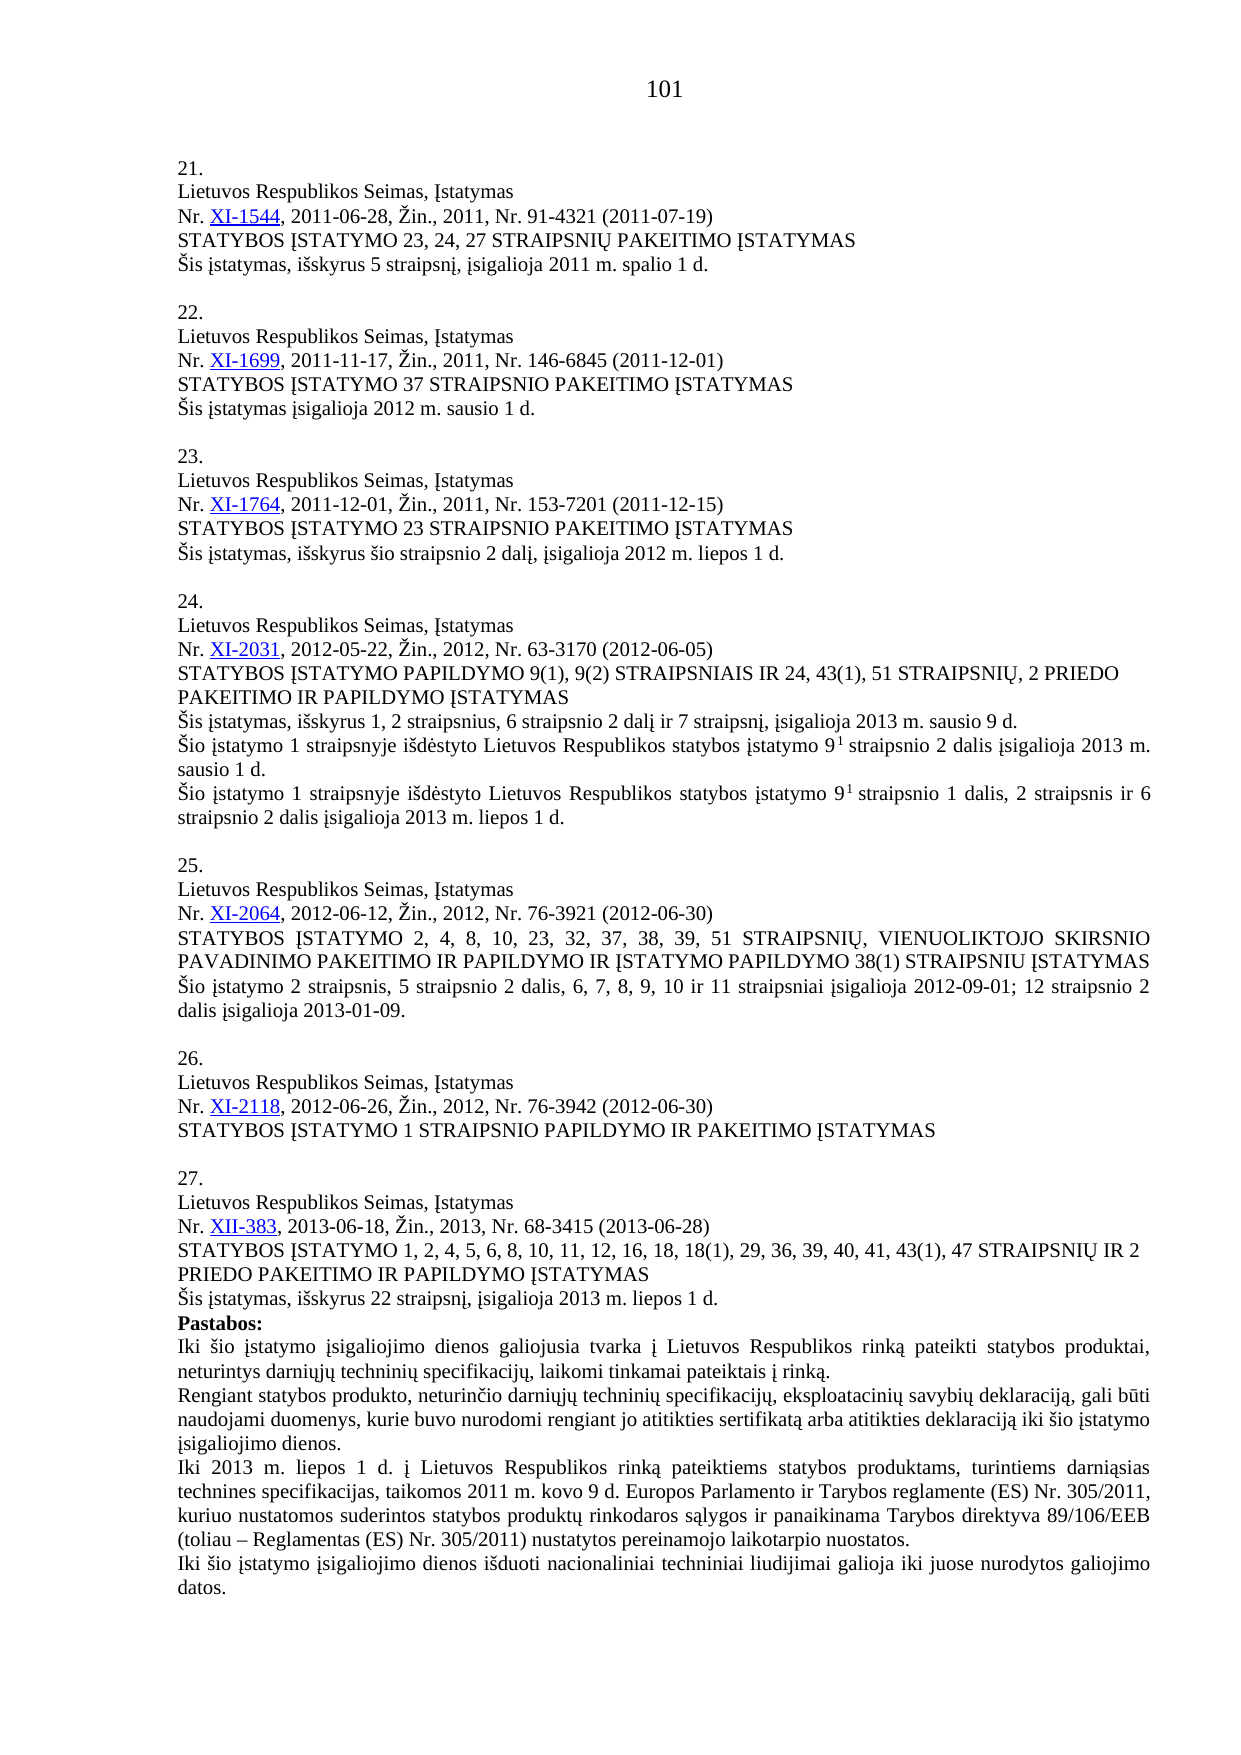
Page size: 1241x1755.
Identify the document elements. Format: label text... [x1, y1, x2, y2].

text Nr. XI-2064, 2012-06-12, Žin., 2012, Nr. 76-3921 (2012-06-30) [177, 901, 1152, 925]
text 24. [177, 588, 1152, 613]
text STATYBOS ĮSTATYMO 1, 2, 4, 5, 6, 8, 10, 11, 12, 16, 18, 18(1), 29, 36, 39, 40, 41, 43(1), 47 STRAIPSNIŲ IR 2 PRIEDO PAKEITIMO IR PAPILDYMO ĮSTATYMAS [177, 1238, 1152, 1286]
text Nr. XI-1764, 2011-12-01, Žin., 2011, Nr. 153-7201 (2011-12-15) [177, 492, 1152, 516]
text Iki 2013 m. liepos 1 d. į Lietuvos Respublikos rinką pateiktiems statybos produktams, turintiems darniąsias technines specifikacijas, taikomos 2011 m. kovo 9 d. Europos Parlamento ir Tarybos reglamente (ES) Nr. 305/2011, kuriuo nustatomos suderintos statybos produktų rinkodaros sąlygos ir panaikinama Tarybos direktyva 89/106/EEB (toliau – Reglamentas (ES) Nr. 305/2011) nustatytos pereinamojo laikotarpio nuostatos. [177, 1455, 1152, 1551]
text 21. [177, 155, 1152, 179]
text Lietuvos Respublikos Seimas, Įstatymas [177, 1070, 1152, 1094]
text Nr. XI-2118, 2012-06-26, Žin., 2012, Nr. 76-3942 (2012-06-30) [177, 1094, 1152, 1118]
text 22. [177, 300, 1152, 324]
text 26. [177, 1046, 1152, 1070]
text STATYBOS ĮSTATYMO 37 STRAIPSNIO PAKEITIMO ĮSTATYMAS [177, 372, 1152, 396]
text Šis įstatymas, išskyrus 22 straipsnį, įsigalioja 2013 m. liepos 1 d. [177, 1286, 1152, 1310]
text Nr. XI-1699, 2011-11-17, Žin., 2011, Nr. 146-6845 (2011-12-01) [177, 348, 1152, 372]
text STATYBOS ĮSTATYMO 23 STRAIPSNIO PAKEITIMO ĮSTATYMAS [177, 516, 1152, 540]
text Šis įstatymas, išskyrus šio straipsnio 2 dalį, įsigalioja 2012 m. liepos 1 d. [177, 540, 1152, 564]
text Nr. XI-2031, 2012-05-22, Žin., 2012, Nr. 63-3170 (2012-06-05) [177, 637, 1152, 661]
text Lietuvos Respublikos Seimas, Įstatymas [177, 468, 1152, 492]
text Šio įstatymo 1 straipsnyje išdėstyto Lietuvos Respublikos statybos įstatymo 91 straipsnio 2 dalis įsigalioja 2013 m. sausio 1 d. [177, 733, 1152, 781]
text Iki šio įstatymo įsigaliojimo dienos galiojusia tvarka į Lietuvos Respublikos rinką pateikti statybos produktai, neturintys darniųjų techninių specifikacijų, laikomi tinkamai pateiktais į rinką. [177, 1334, 1152, 1383]
text Nr. XI-1544, 2011-06-28, Žin., 2011, Nr. 91-4321 (2011-07-19) [177, 203, 1152, 228]
text Lietuvos Respublikos Seimas, Įstatymas [177, 613, 1152, 637]
text STATYBOS ĮSTATYMO 23, 24, 27 STRAIPSNIŲ PAKEITIMO ĮSTATYMAS [177, 228, 1152, 252]
text 27. [177, 1166, 1152, 1190]
text Lietuvos Respublikos Seimas, Įstatymas [177, 179, 1152, 203]
text STATYBOS ĮSTATYMO 2, 4, 8, 10, 23, 32, 37, 38, 39, 51 STRAIPSNIŲ, VIENUOLIKTOJO SKIRSNIO PAVADINIMO PAKEITIMO IR PAPILDYMO IR ĮSTATYMO PAPILDYMO 38(1) STRAIPSNIU ĮSTATYMAS [177, 925, 1152, 973]
text STATYBOS ĮSTATYMO PAPILDYMO 9(1), 9(2) STRAIPSNIAIS IR 24, 43(1), 51 STRAIPSNIŲ, 2 PRIEDO PAKEITIMO IR PAPILDYMO ĮSTATYMAS [177, 661, 1152, 709]
text Rengiant statybos produkto, neturinčio darniųjų techninių specifikacijų, eksploatacinių savybių deklaraciją, gali būti naudojami duomenys, kurie buvo nurodomi rengiant jo atitikties sertifikatą arba atitikties deklaraciją iki šio įstatymo įsigaliojimo dienos. [177, 1383, 1152, 1455]
text Šis įstatymas įsigalioja 2012 m. sausio 1 d. [177, 396, 1152, 420]
text 23. [177, 444, 1152, 468]
text Šis įstatymas, išskyrus 1, 2 straipsnius, 6 straipsnio 2 dalį ir 7 straipsnį, įsigalioja 2013 m. sausio 9 d. [177, 709, 1152, 733]
text Lietuvos Respublikos Seimas, Įstatymas [177, 877, 1152, 901]
text 25. [177, 853, 1152, 877]
text Lietuvos Respublikos Seimas, Įstatymas [177, 1190, 1152, 1214]
text Nr. XII-383, 2013-06-18, Žin., 2013, Nr. 68-3415 (2013-06-28) [177, 1214, 1152, 1238]
text Šis įstatymas, išskyrus 5 straipsnį, įsigalioja 2011 m. spalio 1 d. [177, 252, 1152, 276]
text STATYBOS ĮSTATYMO 1 STRAIPSNIO PAPILDYMO IR PAKEITIMO ĮSTATYMAS [177, 1118, 1152, 1142]
text Šio įstatymo 1 straipsnyje išdėstyto Lietuvos Respublikos statybos įstatymo 91 straipsnio 1 dalis, 2 straipsnis ir 6 straipsnio 2 dalis įsigalioja 2013 m. liepos 1 d. [177, 781, 1152, 829]
text Pastabos: [177, 1310, 1152, 1334]
text Šio įstatymo 2 straipsnis, 5 straipsnio 2 dalis, 6, 7, 8, 9, 10 ir 11 straipsniai įsigalioja 2012-09-01; 12 straipsnio 2 dalis įsigalioja 2013-01-09. [177, 973, 1152, 1022]
text Iki šio įstatymo įsigaliojimo dienos išduoti nacionaliniai techniniai liudijimai galioja iki juose nurodytos galiojimo datos. [177, 1551, 1152, 1599]
text Lietuvos Respublikos Seimas, Įstatymas [177, 324, 1152, 348]
